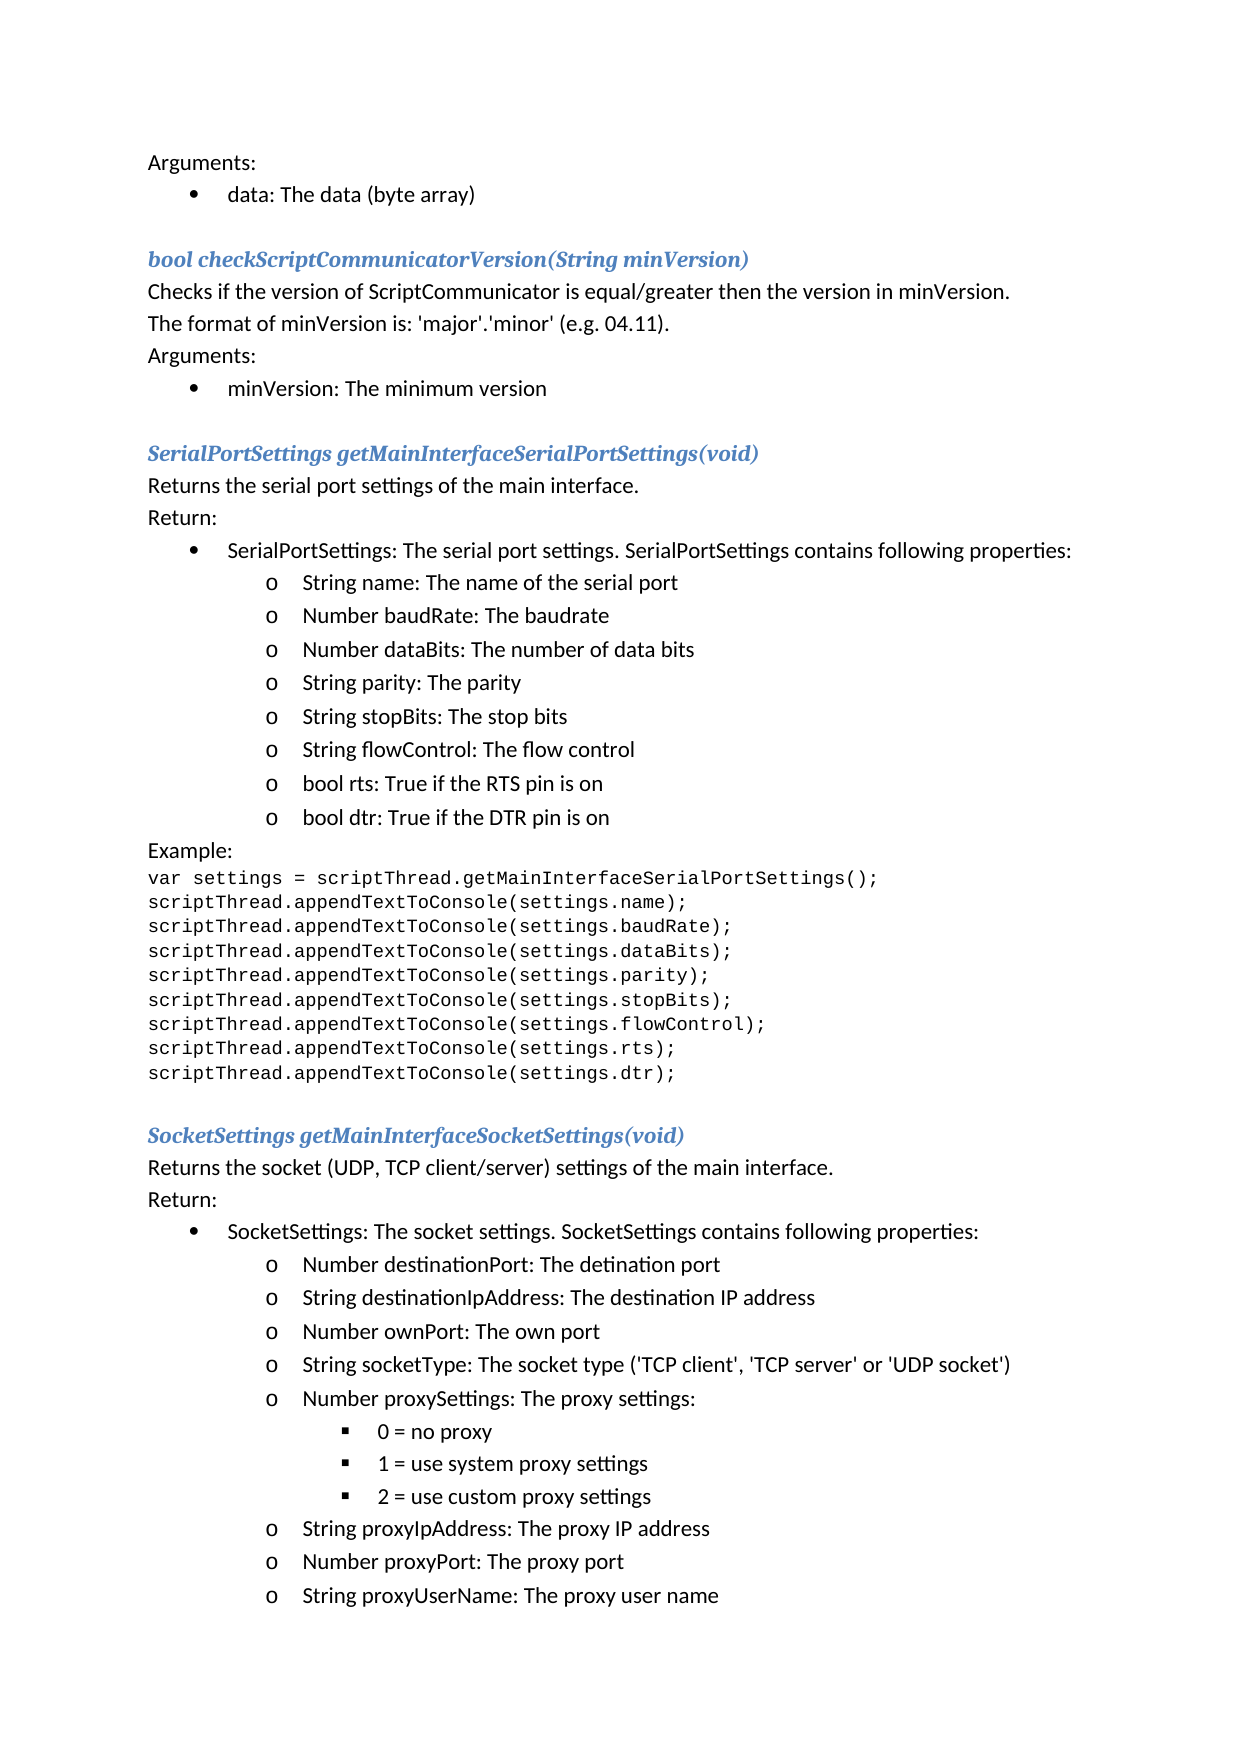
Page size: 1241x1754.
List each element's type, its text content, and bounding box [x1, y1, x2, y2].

text scriptThread.appendTextToConsole(settings.baudRate); [148, 917, 1093, 938]
text Return: [148, 1185, 1093, 1213]
text scriptThread.appendTextToConsole(settings.parity); [148, 966, 1093, 987]
list String destinationIpAddress: The destination IP address [265, 1283, 1093, 1312]
list SerialPortSettings: The serial port settings. SerialPortSettings contains following properties: [190, 536, 1093, 564]
text Example: [148, 836, 1093, 864]
list String flowControl: The flow control [265, 736, 1093, 765]
text var settings = scriptThread.getMainInterfaceSerialPortSettings(); [148, 868, 1093, 890]
subtitle bool checkScriptCommunicatorVersion(String minVersion) [148, 247, 1093, 273]
list 1 = use system proxy settings [340, 1449, 1093, 1478]
list data: The data (byte array) [190, 180, 1093, 208]
subtitle SocketSettings getMainInterfaceSocketSettings(void) [148, 1123, 1093, 1149]
list Number baudRate: The baudrate [265, 601, 1093, 631]
text Arguments: [148, 148, 1093, 176]
list minVersion: The minimum version [190, 374, 1093, 402]
list String proxyUserName: The proxy user name [265, 1581, 1093, 1610]
text Checks if the version of ScriptCommunicator is equal/greater then the version in minVersion. [148, 277, 1093, 305]
list Number proxyPort: The proxy port [265, 1547, 1093, 1577]
list Number ownPort: The own port [265, 1317, 1093, 1346]
list String parity: The parity [265, 668, 1093, 698]
list Number proxySettings: The proxy settings: [265, 1384, 1093, 1413]
text Returns the socket (UDP, TCP client/server) settings of the main interface. [148, 1153, 1093, 1181]
text Arguments: [148, 342, 1093, 370]
subtitle SerialPortSettings getMainInterfaceSerialPortSettings(void) [148, 441, 1093, 467]
list 2 = use custom proxy settings [340, 1482, 1093, 1510]
text Returns the serial port settings of the main interface. [148, 471, 1093, 499]
text The format of minVersion is: 'major'.'minor' (e.g. 04.11). [148, 309, 1093, 337]
list bool rts: True if the RTS pin is on [265, 769, 1093, 798]
text scriptThread.appendTextToConsole(settings.dataBits); [148, 942, 1093, 963]
text scriptThread.appendTextToConsole(settings.rts); [148, 1039, 1093, 1060]
list SocketSettings: The socket settings. SocketSettings contains following properties: [190, 1217, 1093, 1246]
list 0 = no proxy [340, 1417, 1093, 1445]
text scriptThread.appendTextToConsole(settings.flowControl); [148, 1015, 1093, 1036]
list bool dtr: True if the DTR pin is on [265, 803, 1093, 832]
list Number dataBits: The number of data bits [265, 635, 1093, 664]
text scriptThread.appendTextToConsole(settings.stopBits); [148, 990, 1093, 1012]
list Number destinationPort: The detination port [265, 1250, 1093, 1279]
text scriptThread.appendTextToConsole(settings.dtr); [148, 1063, 1093, 1085]
list String name: The name of the serial port [265, 568, 1093, 597]
text Return: [148, 503, 1093, 532]
list String proxyIpAddress: The proxy IP address [265, 1514, 1093, 1543]
text scriptThread.appendTextToConsole(settings.name); [148, 893, 1093, 914]
list String socketType: The socket type ('TCP client', 'TCP server' or 'UDP socket') [265, 1350, 1093, 1379]
list String stopBits: The stop bits [265, 702, 1093, 731]
